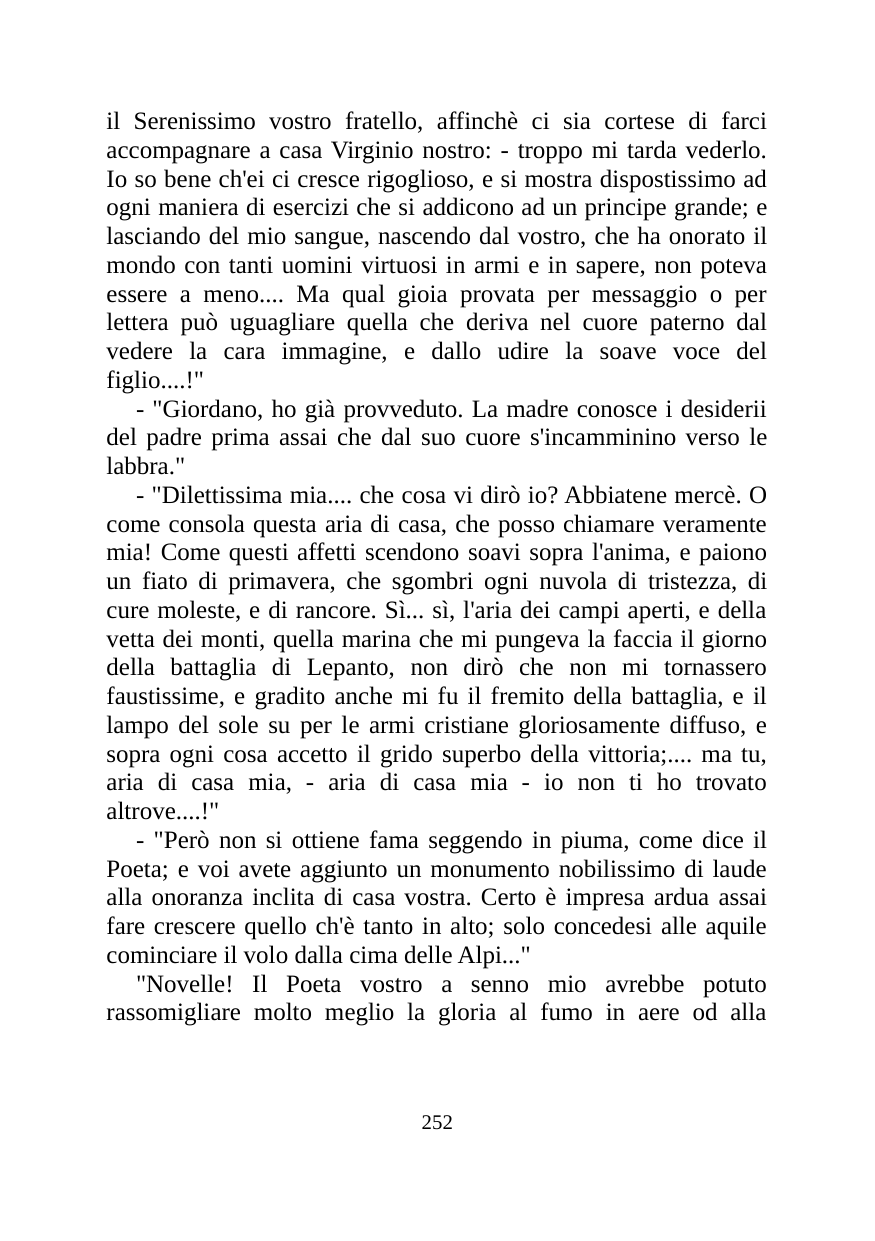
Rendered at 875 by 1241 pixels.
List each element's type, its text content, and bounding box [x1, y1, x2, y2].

text - "Però non si ottiene fama seggendo in piuma, come dice il Poeta; e voi avete aggiunto un monumento nobilissimo di laude alla onoranza inclita di casa vostra. Certo è impresa ardua assai fare crescere quello ch'è tanto in alto; solo concedesi alle aquile cominciare il volo dalla cima delle Alpi..." [106, 825, 768, 969]
text - "Giordano, ho già provveduto. La madre conosce i desiderii del padre prima assai che dal suo cuore s'incamminino verso le labbra." [106, 394, 768, 480]
text "Novelle! Il Poeta vostro a senno mio avrebbe potuto rassomigliare molto meglio la gloria al fumo in aere od alla [106, 969, 768, 1026]
text il Serenissimo vostro fratello, affinchè ci sia cortese di farci accompagnare a casa Virginio nostro: - troppo mi tarda vederlo. Io so bene ch'ei ci cresce rigoglioso, e si mostra dispostissimo ad ogni maniera di esercizi che si addicono ad un principe grande; e lasciando del mio sangue, nascendo dal vostro, che ha onorato il mondo con tanti uomini virtuosi in armi e in sapere, non poteva essere a meno.... Ma qual gioia provata per messaggio o per lettera può uguagliare quella che deriva nel cuore paterno dal vedere la cara immagine, e dallo udire la soave voce del figlio....!" [106, 106, 768, 394]
text - "Dilettissima mia.... che cosa vi dirò io? Abbiatene mercè. O come consola questa aria di casa, che posso chiamare veramente mia! Come questi affetti scendono soavi sopra l'anima, e paiono un fiato di primavera, che sgombri ogni nuvola di tristezza, di cure moleste, e di rancore. Sì... sì, l'aria dei campi aperti, e della vetta dei monti, quella marina che mi pungeva la faccia il giorno della battaglia di Lepanto, non dirò che non mi tornassero faustissime, e gradito anche mi fu il fremito della battaglia, e il lampo del sole su per le armi cristiane gloriosamente diffuso, e sopra ogni cosa accetto il grido superbo della vittoria;.... ma tu, aria di casa mia, - aria di casa mia - io non ti ho trovato altrove....!" [106, 480, 768, 825]
